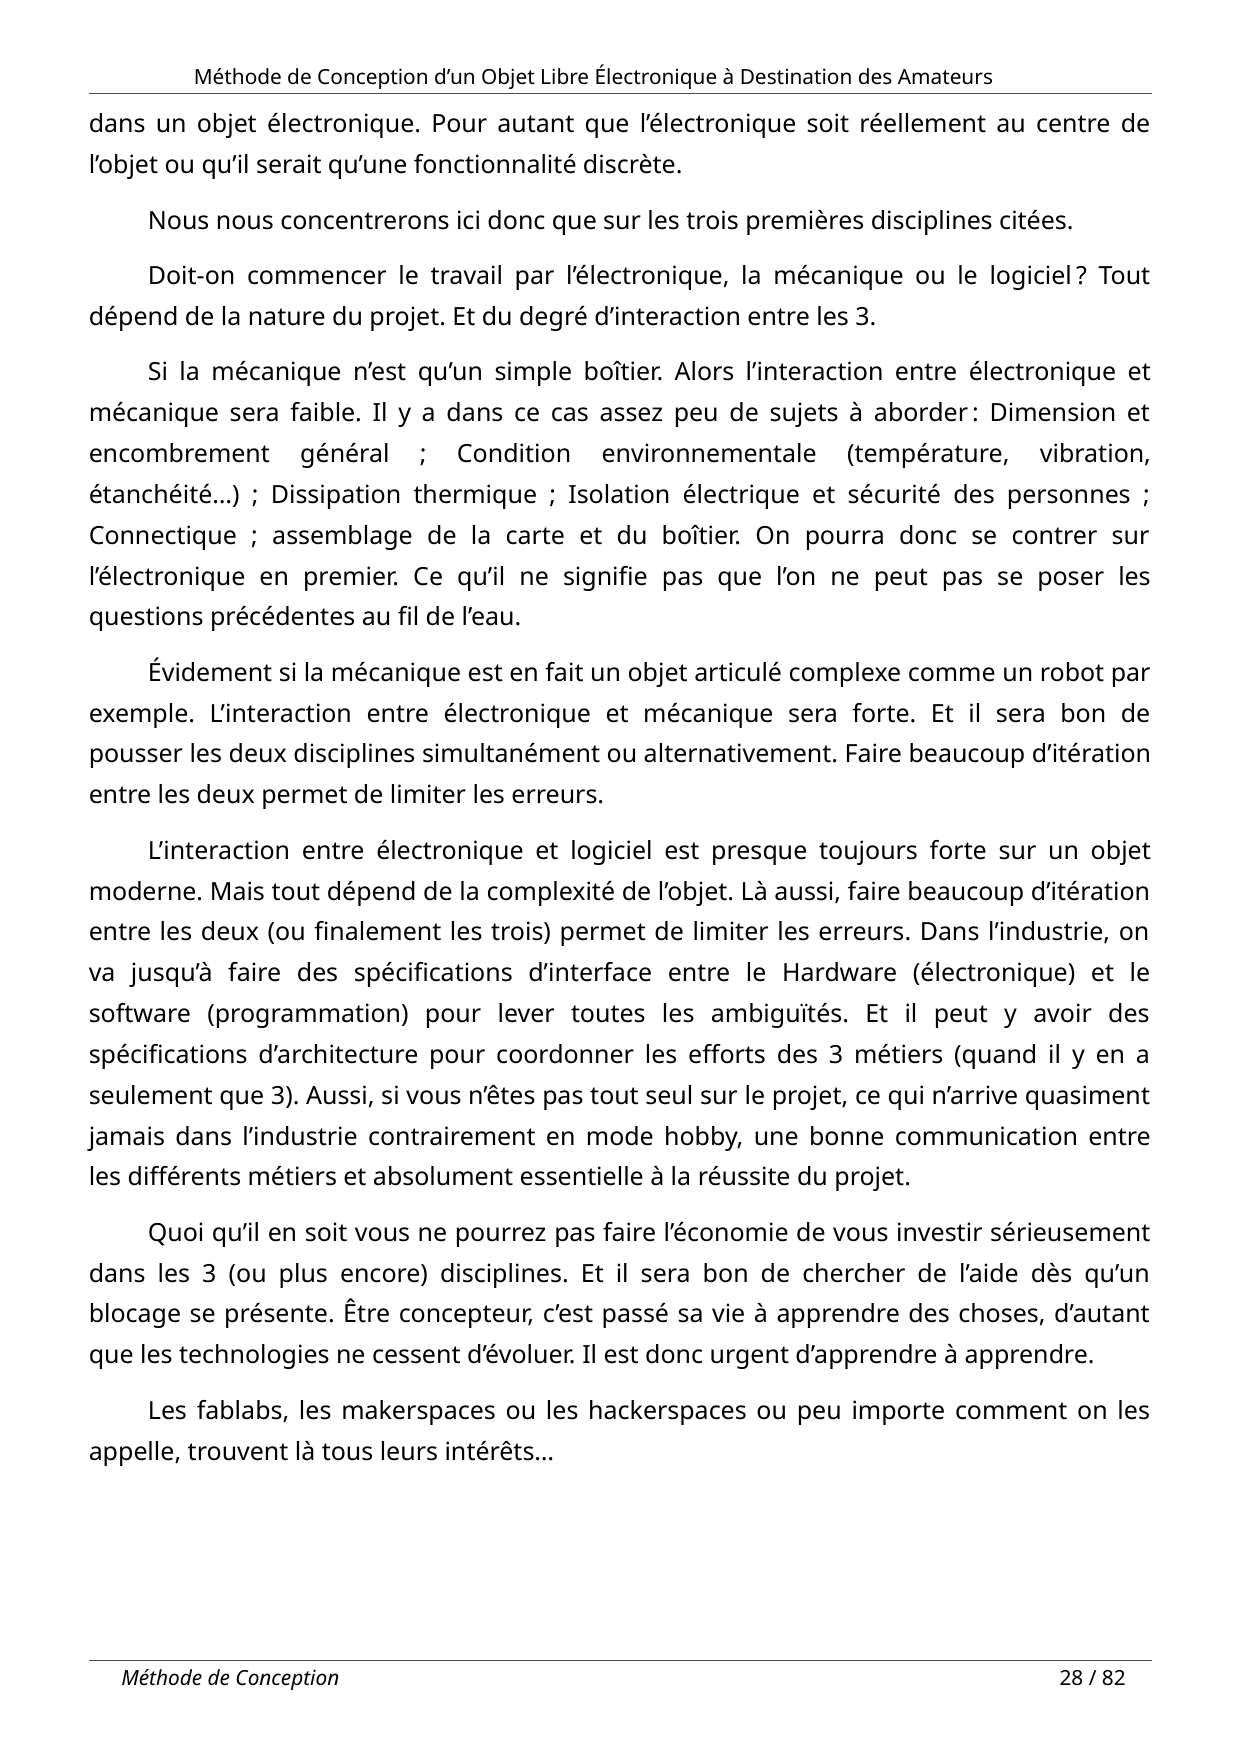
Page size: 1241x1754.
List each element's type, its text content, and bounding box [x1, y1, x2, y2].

text L’interaction entre électronique et logiciel est presque toujours forte sur un objet moderne. Mais tout dépend de la complexité de l’objet. Là aussi, faire beaucoup d’itération entre les deux (ou finalement les trois) permet de limiter les erreurs. Dans l’industrie, on va jusqu’à faire des spécifications d’interface entre le Hardware (électronique) et le software (programmation) pour lever toutes les ambiguïtés. Et il peut y avoir des spécifications d’architecture pour coordonner les efforts des 3 métiers (quand il y en a seulement que 3). Aussi, si vous n’êtes pas tout seul sur le projet, ce qui n’arrive quasiment jamais dans l’industrie contrairement en mode hobby, une bonne communication entre les différents métiers et absolument essentielle à la réussite du projet. [88, 832, 1152, 1193]
text Quoi qu’il en soit vous ne pourrez pas faire l’économie de vous investir sérieusement dans les 3 (ou plus encore) disciplines. Et il sera bon de chercher de l’aide dès qu’un blocage se présente. Être concepteur, c’est passé sa vie à apprendre des choses, d’autant que les technologies ne cessent d’évoluer. Il est donc urgent d’apprendre à apprendre. [88, 1214, 1152, 1371]
text Nous nous concentrerons ici donc que sur les trois premières disciplines citées. [88, 202, 1152, 236]
text Évidement si la mécanique est en fait un objet articulé complexe comme un robot par exemple. L’interaction entre électronique et mécanique sera forte. Et il sera bon de pousser les deux disciplines simultanément ou alternativement. Faire beaucoup d’itération entre les deux permet de limiter les erreurs. [88, 654, 1152, 811]
text Doit‑on commencer le travail par l’électronique, la mécanique ou le logiciel ? Tout dépend de la nature du projet. Et du degré d’interaction entre les 3. [88, 258, 1152, 333]
text Les fablabs, les makerspaces ou les hackerspaces ou peu importe comment on les appelle, trouvent là tous leurs intérêts… [88, 1392, 1152, 1467]
text dans un objet électronique. Pour autant que l’électronique soit réellement au centre de l’objet ou qu’il serait qu’une fonctionnalité discrète. [88, 106, 1152, 181]
text Si la mécanique n’est qu’un simple boîtier. Alors l’interaction entre électronique et mécanique sera faible. Il y a dans ce cas assez peu de sujets à aborder : Dimension et encombrement général ; Condition environnementale (température, vibration, étanchéité…) ; Dissipation thermique ; Isolation électrique et sécurité des personnes ; Connectique ; assemblage de la carte et du boîtier. On pourra donc se contrer sur l’électronique en premier. Ce qu’il ne signifie pas que l’on ne peut pas se poser les questions précédentes au fil de l’eau. [88, 354, 1152, 633]
